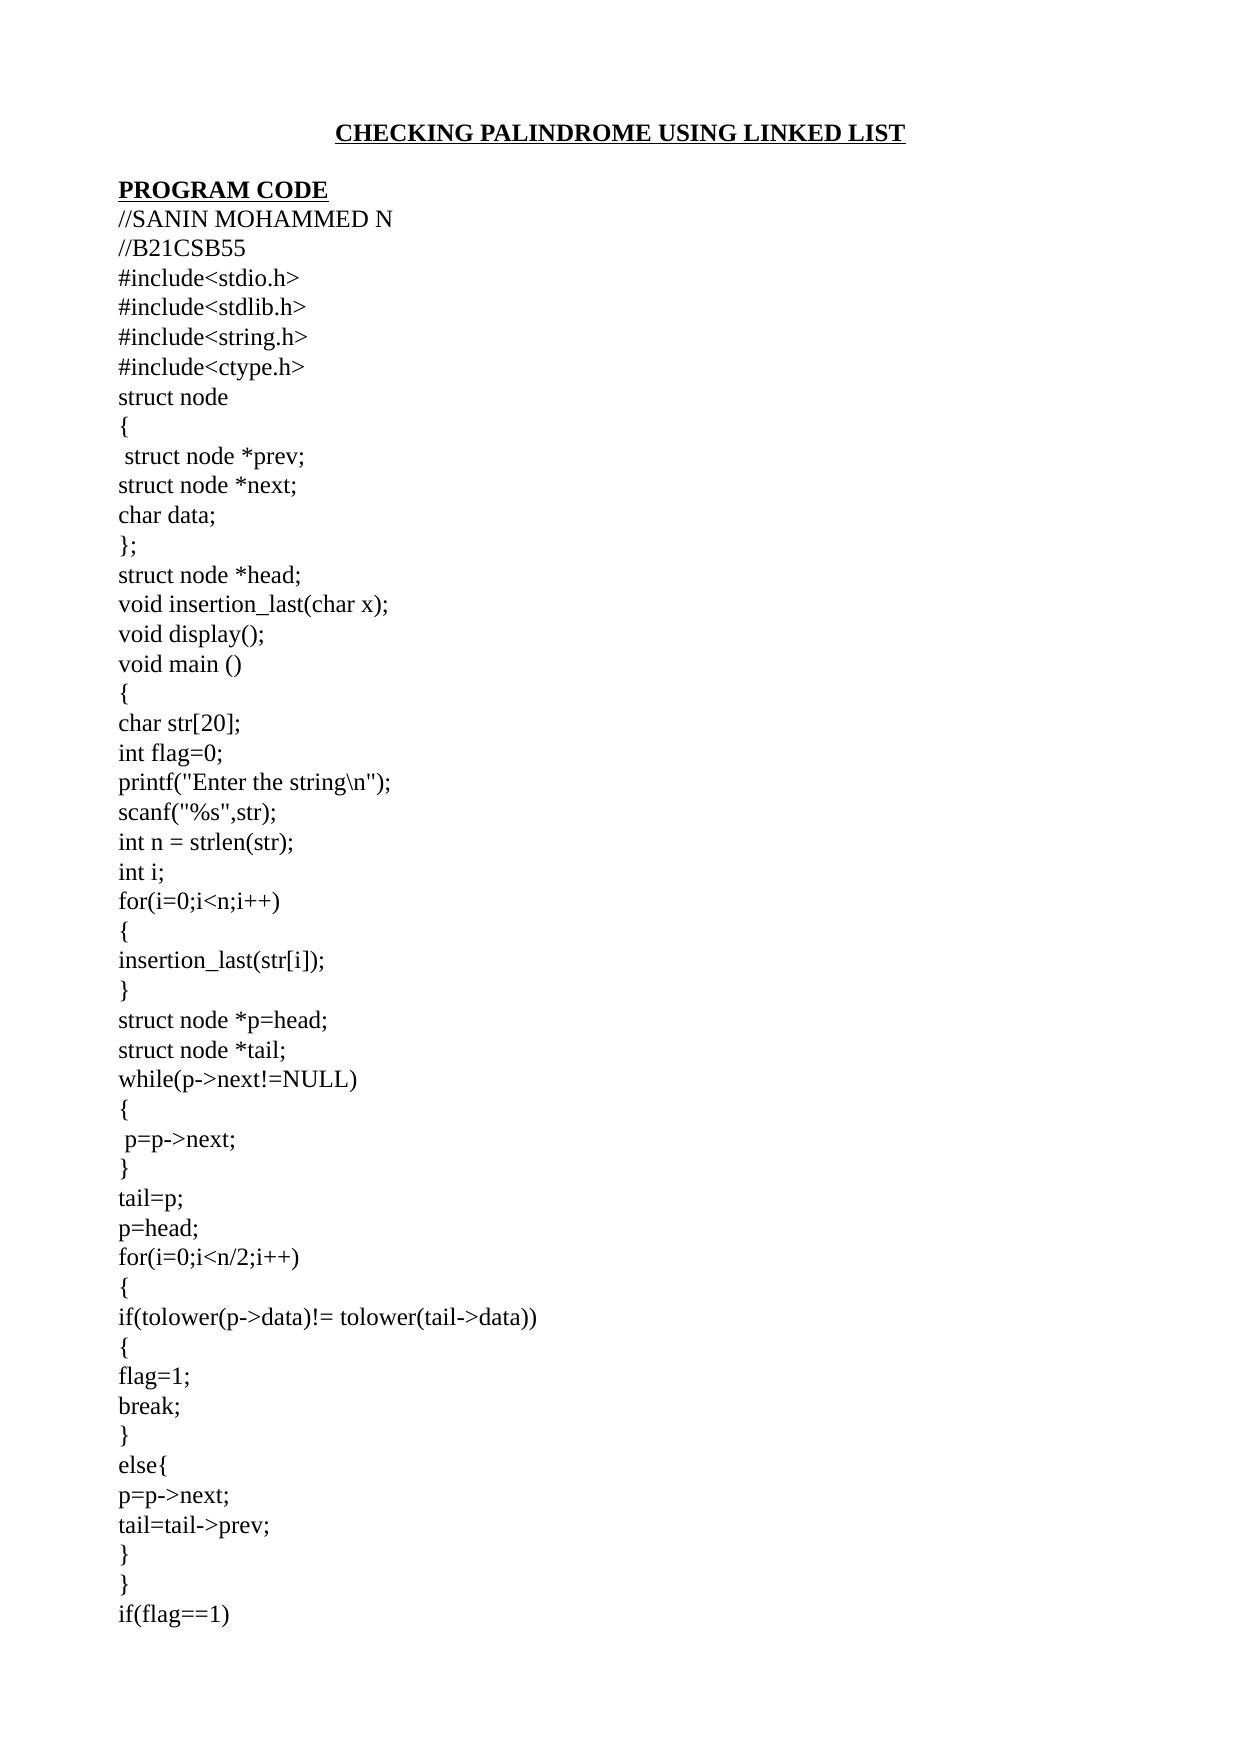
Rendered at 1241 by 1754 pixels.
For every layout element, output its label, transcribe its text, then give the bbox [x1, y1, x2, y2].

text printf("Enter the string\n"); [118, 767, 1122, 796]
text CHECKING PALINDROME USING LINKED LIST [118, 118, 1122, 147]
text void insertion_last(char x); [118, 588, 1122, 618]
text struct node [118, 381, 1122, 410]
text } [118, 974, 1122, 1004]
text struct node *next; [118, 470, 1122, 499]
text scanf("%s",str); [118, 796, 1122, 826]
text { [118, 677, 1122, 707]
text p=head; [118, 1212, 1122, 1242]
text void display(); [118, 618, 1122, 648]
text struct node *prev; [118, 440, 1122, 470]
text tail=p; [118, 1182, 1122, 1212]
text else{ [118, 1449, 1122, 1479]
text #include<stdlib.h> [118, 292, 1122, 321]
text for(i=0;i<n;i++) [118, 885, 1122, 915]
text flag=1; [118, 1360, 1122, 1390]
text } [118, 1152, 1122, 1182]
text struct node *head; [118, 559, 1122, 588]
text tail=tail->prev; [118, 1509, 1122, 1538]
text struct node *tail; [118, 1034, 1122, 1063]
text while(p->next!=NULL) [118, 1063, 1122, 1093]
text { [118, 410, 1122, 440]
text if(flag==1) [118, 1598, 1122, 1627]
text p=p->next; [118, 1479, 1122, 1509]
text //SANIN MOHAMMED N [118, 204, 1122, 233]
text int i; [118, 856, 1122, 885]
text break; [118, 1390, 1122, 1420]
text }; [118, 529, 1122, 559]
text if(tolower(p->data)!= tolower(tail->data)) [118, 1301, 1122, 1331]
text PROGRAM CODE [118, 176, 1122, 204]
text char data; [118, 499, 1122, 529]
text { [118, 1093, 1122, 1123]
text { [118, 915, 1122, 945]
text for(i=0;i<n/2;i++) [118, 1242, 1122, 1271]
text #include<stdio.h> [118, 262, 1122, 292]
text { [118, 1331, 1122, 1360]
text p=p->next; [118, 1123, 1122, 1152]
text char str[20]; [118, 707, 1122, 737]
text #include<ctype.h> [118, 351, 1122, 381]
text } [118, 1538, 1122, 1568]
text } [118, 1420, 1122, 1449]
text { [118, 1271, 1122, 1301]
text //B21CSB55 [118, 233, 1122, 262]
text int n = strlen(str); [118, 826, 1122, 856]
text insertion_last(str[i]); [118, 945, 1122, 974]
text } [118, 1568, 1122, 1598]
text int flag=0; [118, 737, 1122, 767]
text void main () [118, 648, 1122, 677]
text struct node *p=head; [118, 1004, 1122, 1034]
text #include<string.h> [118, 321, 1122, 351]
